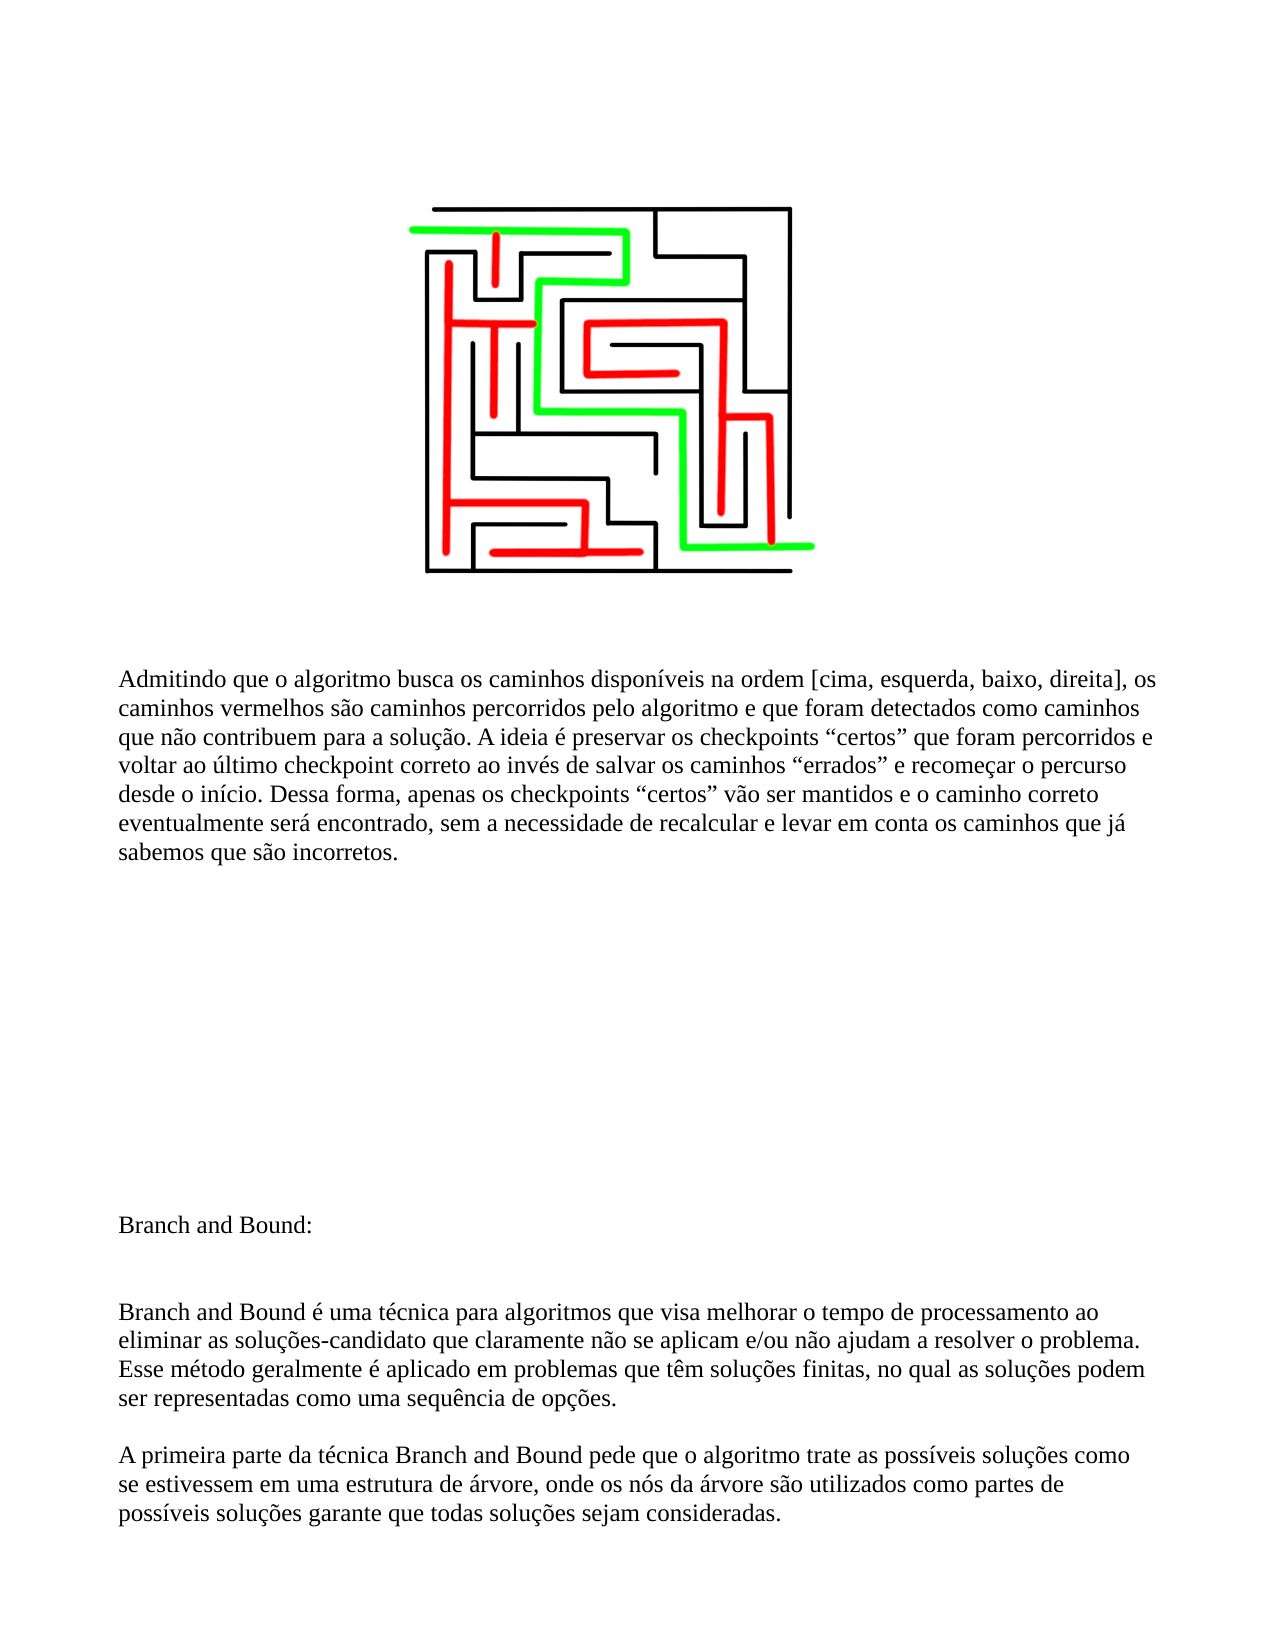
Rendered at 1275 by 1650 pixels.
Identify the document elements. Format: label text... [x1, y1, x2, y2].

text Admitindo que o algoritmo busca os caminhos disponíveis na ordem [cima, esquerda, baixo, direita], os caminhos vermelhos são caminhos percorridos pelo algoritmo e que foram detectados como caminhos que não contribuem para a solução. A ideia é preservar os checkpoints “certos” que foram percorridos e voltar ao último checkpoint correto ao invés de salvar os caminhos “errados” e recomeçar o percurso desde o início. Dessa forma, apenas os checkpoints “certos” vão ser mantidos e o caminho correto eventualmente será encontrado, sem a necessidade de recalcular e levar em conta os caminhos que já sabemos que são incorretos. [118, 664, 1157, 866]
text Branch and Bound é uma técnica para algoritmos que visa melhorar o tempo de processamento ao eliminar as soluções-candidato que claramente não se aplicam e/ou não ajudam a resolver o problema. Esse método geralmente é aplicado em problemas que têm soluções finitas, no qual as soluções podem ser representadas como uma sequência de opções. [118, 1297, 1157, 1412]
text Branch and Bound: [118, 1211, 1157, 1239]
text A primeira parte da técnica Branch and Bound pede que o algoritmo trate as possíveis soluções como se estivessem em uma estrutura de árvore, onde os nós da árvore são utilizados como partes de possíveis soluções garante que todas soluções sejam consideradas. [118, 1441, 1157, 1527]
picture [389, 195, 832, 591]
